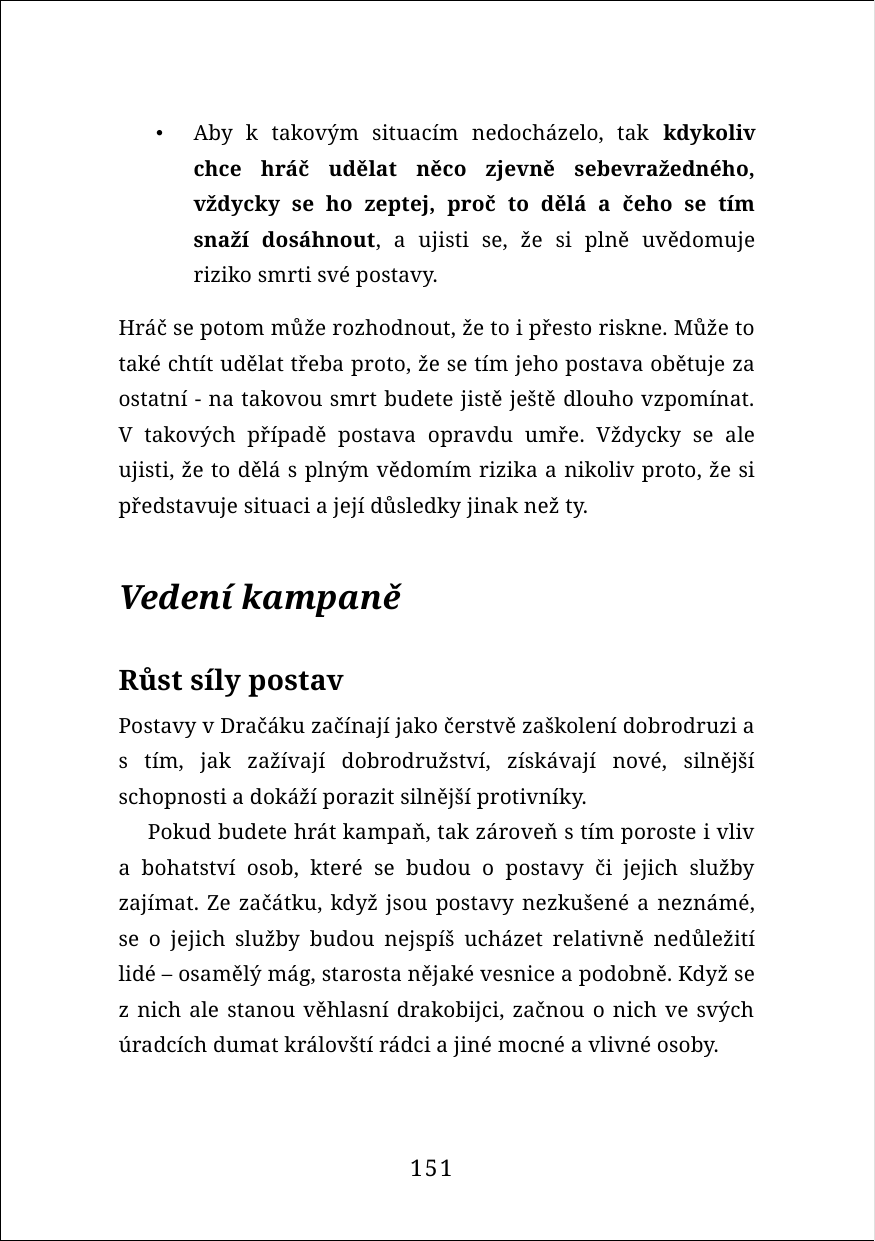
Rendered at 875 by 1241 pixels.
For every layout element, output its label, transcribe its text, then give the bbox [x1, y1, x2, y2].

text Hráč se potom může rozhodnout, že to i přesto riskne. Může to také chtít udělat třeba proto, že se tím jeho postava obětuje za ostatní - na takovou smrt budete jistě ještě dlouho vzpomínat. V takových případě postava opravdu umře. Vždycky se ale ujisti, že to dělá s plným vědomím rizika a nikoliv proto, že si představuje situaci a její důsledky jinak než ty. [118, 313, 756, 519]
subtitle Vedení kampaně [118, 574, 756, 619]
subtitle Růst síly postav [118, 661, 756, 699]
text Postavy v Dračáku začínají jako čerstvě zaškolení dobrodruzi a s tím, jak zažívají dobrodružství, získávají nové, silnější schopnosti a dokáží porazit silnější protivníky. Pokud budete hrát kampaň, tak zároveň s tím poroste i vliv a bohatství osob, které se budou o postavy či jejich služby zajímat. Ze začátku, když jsou postavy nezkušené a neznámé, se o jejich služby budou nejspíš ucházet relativně nedůležití lidé – osamělý mág, starosta nějaké vesnice a podobně. Když se z nich ale stanou věhlasní drakobijci, začnou o nich ve svých úradcích dumat královští rádci a jiné mocné a vlivné osoby. [118, 711, 756, 1059]
list Aby k takovým situacím nedocházelo, tak kdykoliv chce hráč udělat něco zjevně sebevražedného, vždycky se ho zeptej, proč to dělá a čeho se tím snaží dosáhnout, a ujisti se, že si plně uvědomuje riziko smrti své postavy. [156, 118, 756, 289]
